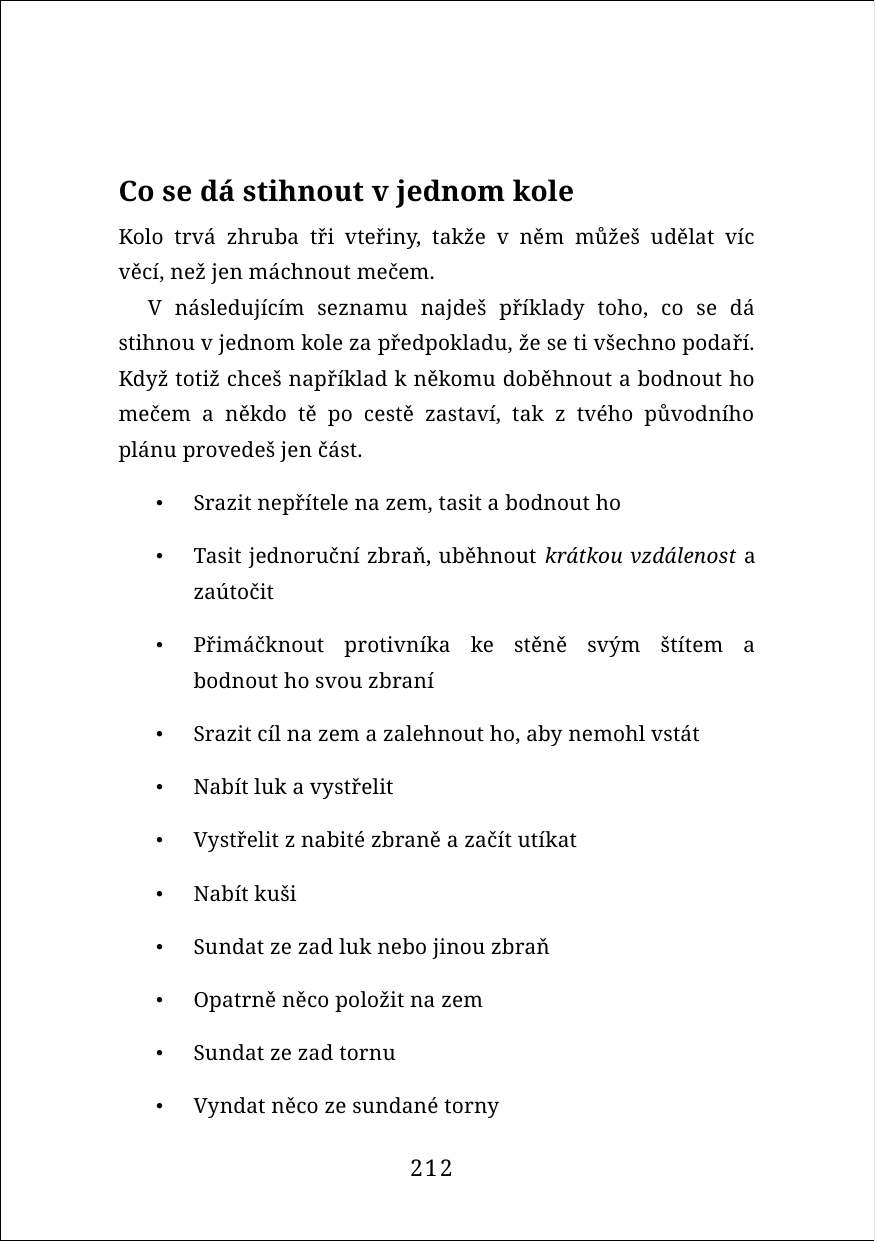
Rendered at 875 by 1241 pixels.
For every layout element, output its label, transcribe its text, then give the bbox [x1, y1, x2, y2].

list Srazit nepřítele na zem, tasit a bodnout ho [156, 488, 756, 517]
list Vyndat něco ze sundané torny [156, 1092, 756, 1120]
list Srazit cíl na zem a zalehnout ho, aby nemohl vstát [156, 719, 756, 747]
list Přimáčknout protivníka ke stěně svým štítem a bodnout ho svou zbraní [156, 630, 756, 694]
list Vystřelit z nabité zbraně a začít utíkat [156, 825, 756, 854]
list Tasit jednoruční zbraň, uběhnout krátkou vzdálenost a zaútočit [156, 541, 756, 605]
list Nabít kuši [156, 879, 756, 907]
list Nabít luk a vystřelit [156, 772, 756, 801]
subtitle Co se dá stihnout v jednom kole [118, 172, 756, 210]
list Opatrně něco položit na zem [156, 985, 756, 1013]
list Sundat ze zad tornu [156, 1038, 756, 1067]
list Sundat ze zad luk nebo jinou zbraň [156, 932, 756, 960]
text Kolo trvá zhruba tři vteřiny, takže v něm můžeš udělat víc věcí, než jen máchnout mečem. V následujícím seznamu najdeš příklady toho, co se dá stihnou v jednom kole za předpokladu, že se ti všechno podaří. Když totiž chceš například k někomu doběhnout a bodnout ho mečem a někdo tě po cestě zastaví, tak z tvého původního plánu provedeš jen část. [118, 222, 756, 463]
